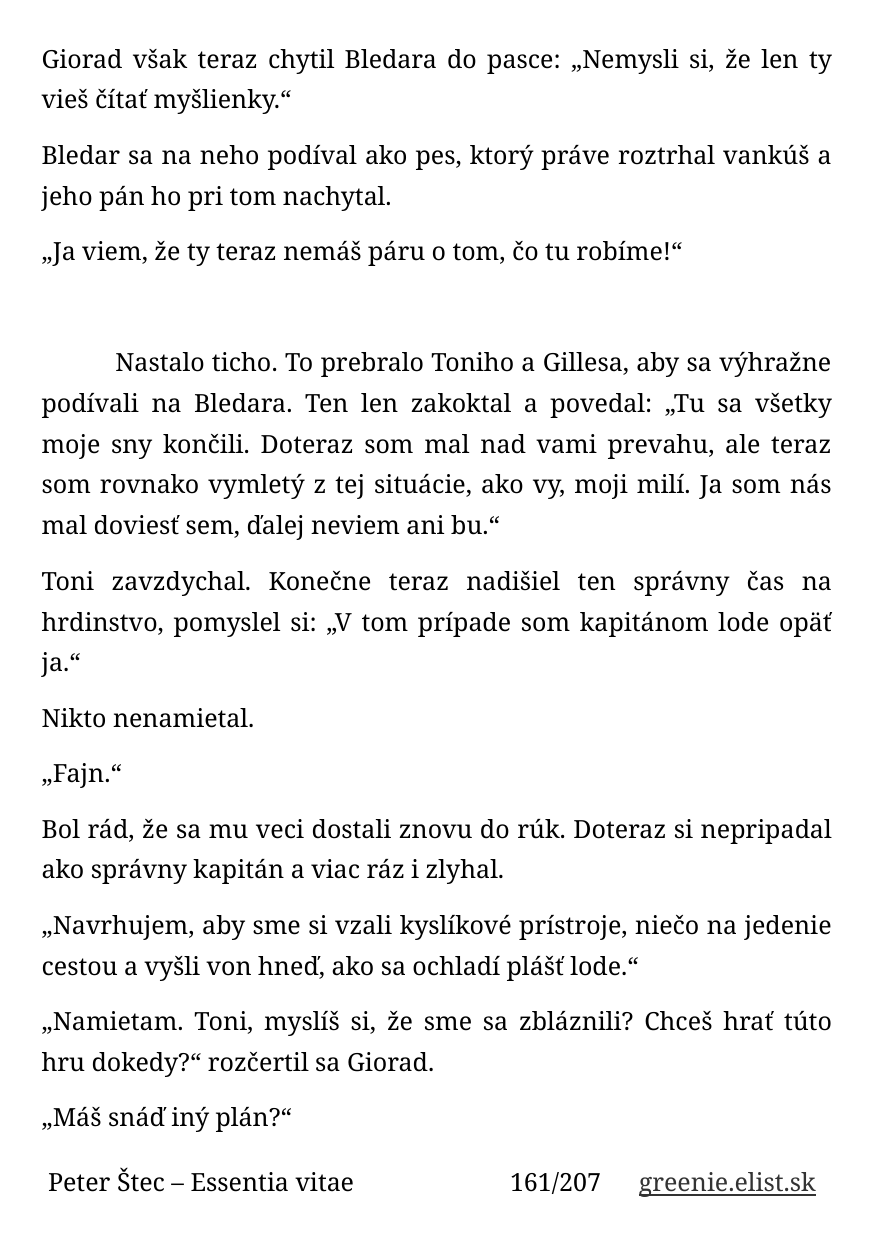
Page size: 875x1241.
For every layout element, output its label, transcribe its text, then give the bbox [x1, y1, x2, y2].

text „Fajn.“ [41, 756, 833, 790]
text „Máš snáď iný plán?“ [41, 1100, 833, 1134]
text „Navrhujem, aby sme si vzali kyslíkové prístroje, niečo na jedenie cestou a vyšli von hneď, ako sa ochladí plášť lode.“ [41, 908, 833, 982]
text Giorad však teraz chytil Bledara do pasce: „Nemysli si, že len ty vieš čítať myšlienky.“ [41, 41, 833, 116]
text „Namietam. Toni, myslíš si, že sme sa zbláznili? Chceš hrať túto hru dokedy?“ rozčertil sa Giorad. [41, 1004, 833, 1079]
text Nastalo ticho. To prebralo Toniho a Gillesa, aby sa výhražne podívali na Bledara. Ten len zakoktal a povedal: „Tu sa všetky moje sny končili. Doteraz som mal nad vami prevahu, ale teraz som rovnako vymletý z tej situácie, ako vy, moji milí. Ja som nás mal doviesť sem, ďalej neviem ani bu.“ [41, 345, 833, 542]
text Bledar sa na neho podíval ako pes, ktorý práve roztrhal vankúš a jeho pán ho pri tom nachytal. [41, 138, 833, 212]
text Nikto nenamietal. [41, 701, 833, 734]
text Bol rád, že sa mu veci dostali znovu do rúk. Doteraz si nepripadal ako správny kapitán a viac ráz i zlyhal. [41, 811, 833, 886]
text Toni zavzdychal. Konečne teraz nadišiel ten správny čas na hrdinstvo, pomyslel si: „V tom prípade som kapitánom lode opäť ja.“ [41, 563, 833, 679]
text „Ja viem, že ty teraz nemáš páru o tom, čo tu robíme!“ [41, 234, 833, 268]
